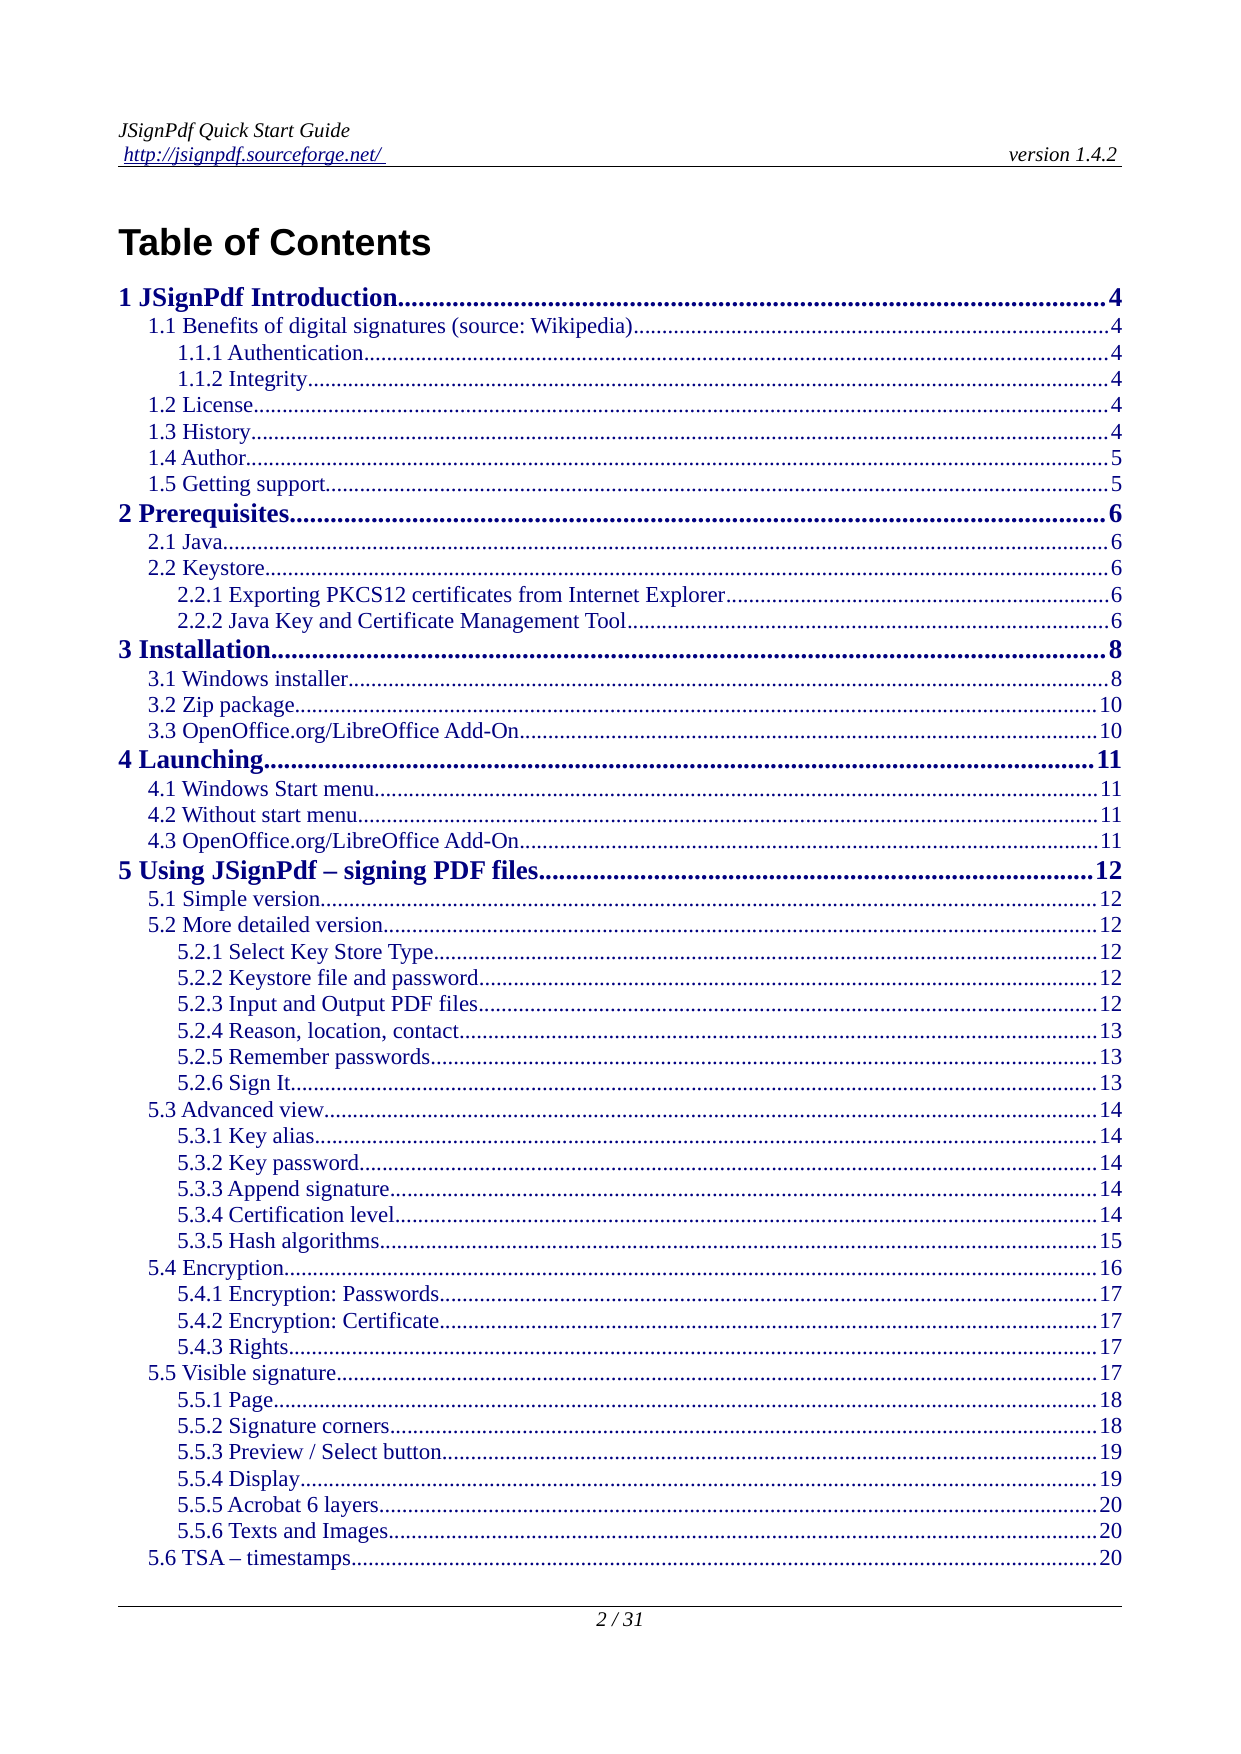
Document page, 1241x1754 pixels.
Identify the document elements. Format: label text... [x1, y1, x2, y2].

text 5.2.3 Input and Output PDF files 12 [177, 990, 1122, 1017]
text 5.5.1 Page 18 [177, 1386, 1122, 1412]
text 5.5.5 Acrobat 6 layers 20 [177, 1491, 1122, 1517]
text 5.5.6 Texts and Images 20 [177, 1517, 1122, 1544]
text 5.4 Encryption 16 [148, 1254, 1122, 1280]
text 5.4.1 Encryption: Passwords 17 [177, 1280, 1122, 1307]
text 3.2 Zip package 10 [148, 691, 1122, 717]
text 5.3 Advanced view 14 [148, 1096, 1122, 1122]
text 2 Prerequisites 6 [118, 497, 1122, 528]
text 2.1 Java 6 [148, 528, 1122, 554]
text 1 JSignPdf Introduction 4 [118, 281, 1122, 312]
text 5.3.1 Key alias 14 [177, 1122, 1122, 1148]
text 2.2.2 Java Key and Certificate Management Tool 6 [177, 607, 1122, 633]
text 5.3.4 Certification level 14 [177, 1201, 1122, 1228]
text 5.2.4 Reason, location, contact 13 [177, 1017, 1122, 1043]
text 1.2 License 4 [148, 391, 1122, 418]
text 4.2 Without start menu 11 [148, 801, 1122, 827]
text 1.1.1 Authentication 4 [177, 339, 1122, 365]
text 5.5 Visible signature 17 [148, 1359, 1122, 1386]
text 5.1 Simple version 12 [148, 885, 1122, 911]
text 5.3.3 Append signature 14 [177, 1175, 1122, 1201]
text 5.6 TSA – timestamps 20 [148, 1544, 1122, 1570]
text 5.2.6 Sign It 13 [177, 1069, 1122, 1096]
text 1.1 Benefits of digital signatures (source: Wikipedia) 4 [148, 312, 1122, 339]
text 4.3 OpenOffice.org/LibreOffice Add-On 11 [148, 827, 1122, 854]
text 3.3 OpenOffice.org/LibreOffice Add-On 10 [148, 717, 1122, 744]
text 5.2.1 Select Key Store Type 12 [177, 938, 1122, 964]
text 5.2 More detailed version 12 [148, 911, 1122, 938]
text 5.5.2 Signature corners 18 [177, 1412, 1122, 1438]
text 5.3.5 Hash algorithms 15 [177, 1228, 1122, 1254]
text 5.2.2 Keystore file and password 12 [177, 964, 1122, 990]
subtitle Table of Contents [118, 220, 1122, 263]
text 1.4 Author 5 [148, 444, 1122, 471]
text 5.2.5 Remember passwords 13 [177, 1043, 1122, 1069]
text 1.3 History 4 [148, 418, 1122, 444]
text 3 Installation 8 [118, 633, 1122, 664]
text 3.1 Windows installer 8 [148, 664, 1122, 691]
text 2.2.1 Exporting PKCS12 certificates from Internet Explorer 6 [177, 581, 1122, 607]
text 1.1.2 Integrity 4 [177, 365, 1122, 391]
text 5.3.2 Key password 14 [177, 1148, 1122, 1175]
text 5.4.3 Rights 17 [177, 1333, 1122, 1359]
text 4 Launching 11 [118, 744, 1122, 775]
text 4.1 Windows Start menu 11 [148, 775, 1122, 801]
text 1.5 Getting support 5 [148, 471, 1122, 497]
text 5.4.2 Encryption: Certificate 17 [177, 1307, 1122, 1333]
text 5.5.4 Display 19 [177, 1465, 1122, 1491]
text 5 Using JSignPdf – signing PDF files 12 [118, 854, 1122, 885]
text 2.2 Keystore 6 [148, 554, 1122, 581]
text 5.5.3 Preview / Select button 19 [177, 1438, 1122, 1465]
